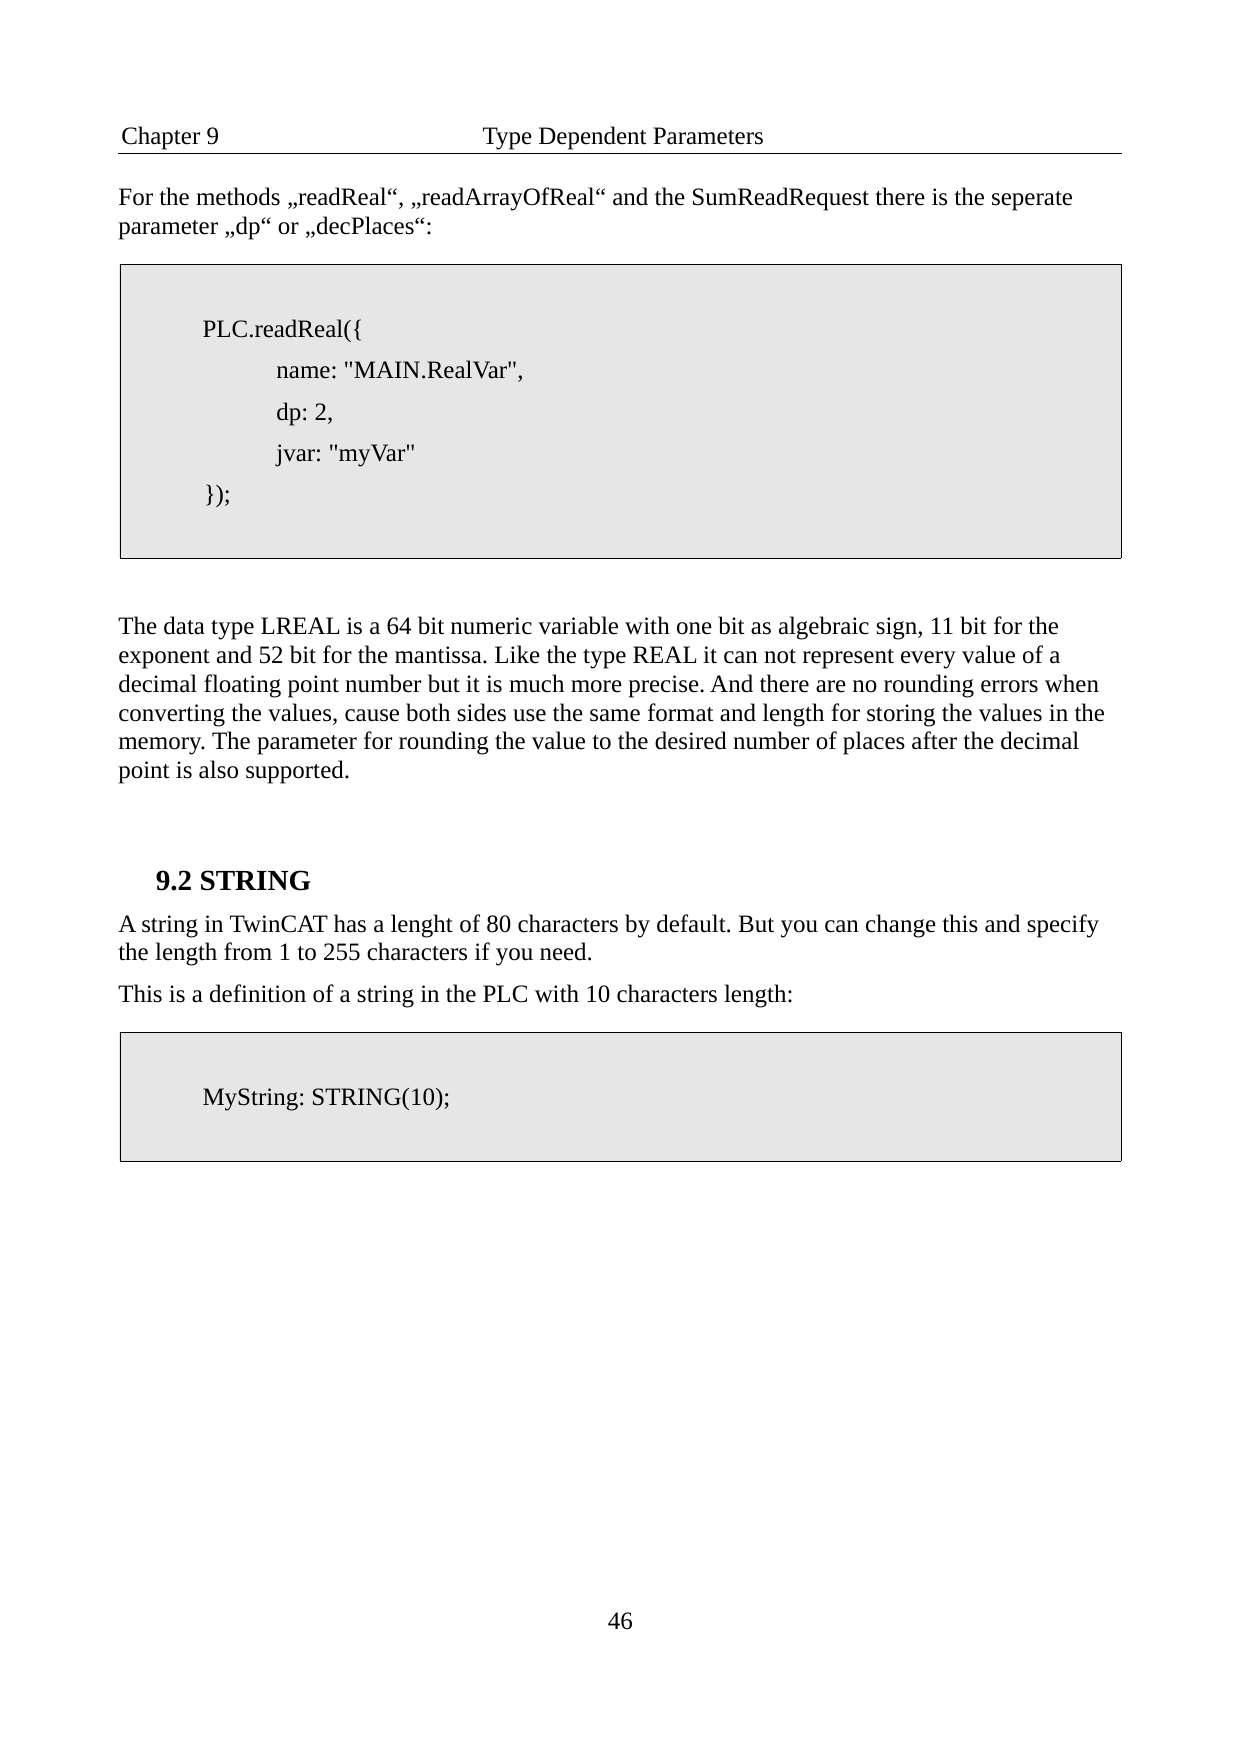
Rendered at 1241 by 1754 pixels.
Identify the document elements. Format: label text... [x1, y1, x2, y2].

text This is a definition of a string in the PLC with 10 characters length: [118, 979, 1122, 1007]
text MyString: STRING(10); [128, 1082, 1112, 1111]
text jvar: "myVar" [128, 438, 1112, 467]
subtitle 9.2 STRING [156, 863, 1122, 896]
text PLC.readReal({ [128, 314, 1112, 343]
text name: "MAIN.RealVar", [128, 356, 1112, 384]
text A string in TwinCAT has a lenght of 80 characters by default. But you can change this and specify the length from 1 to 255 characters if you need. [118, 909, 1122, 966]
text The data type LREAL is a 64 bit numeric variable with one bit as algebraic sign, 11 bit for the exponent and 52 bit for the mantissa. Like the type REAL it can not represent every value of a decimal floating point number but it is much more precise. And there are no rounding errors when converting the values, cause both sides use the same format and length for storing the values in the memory. The parameter for rounding the value to the desired number of places after the decimal point is also supported. [118, 611, 1122, 784]
text For the methods „readReal“, „readArrayOfReal“ and the SumReadRequest there is the seperate parameter „dp“ or „decPlaces“: [118, 182, 1122, 240]
text dp: 2, [128, 397, 1112, 426]
text }); [128, 479, 1112, 508]
